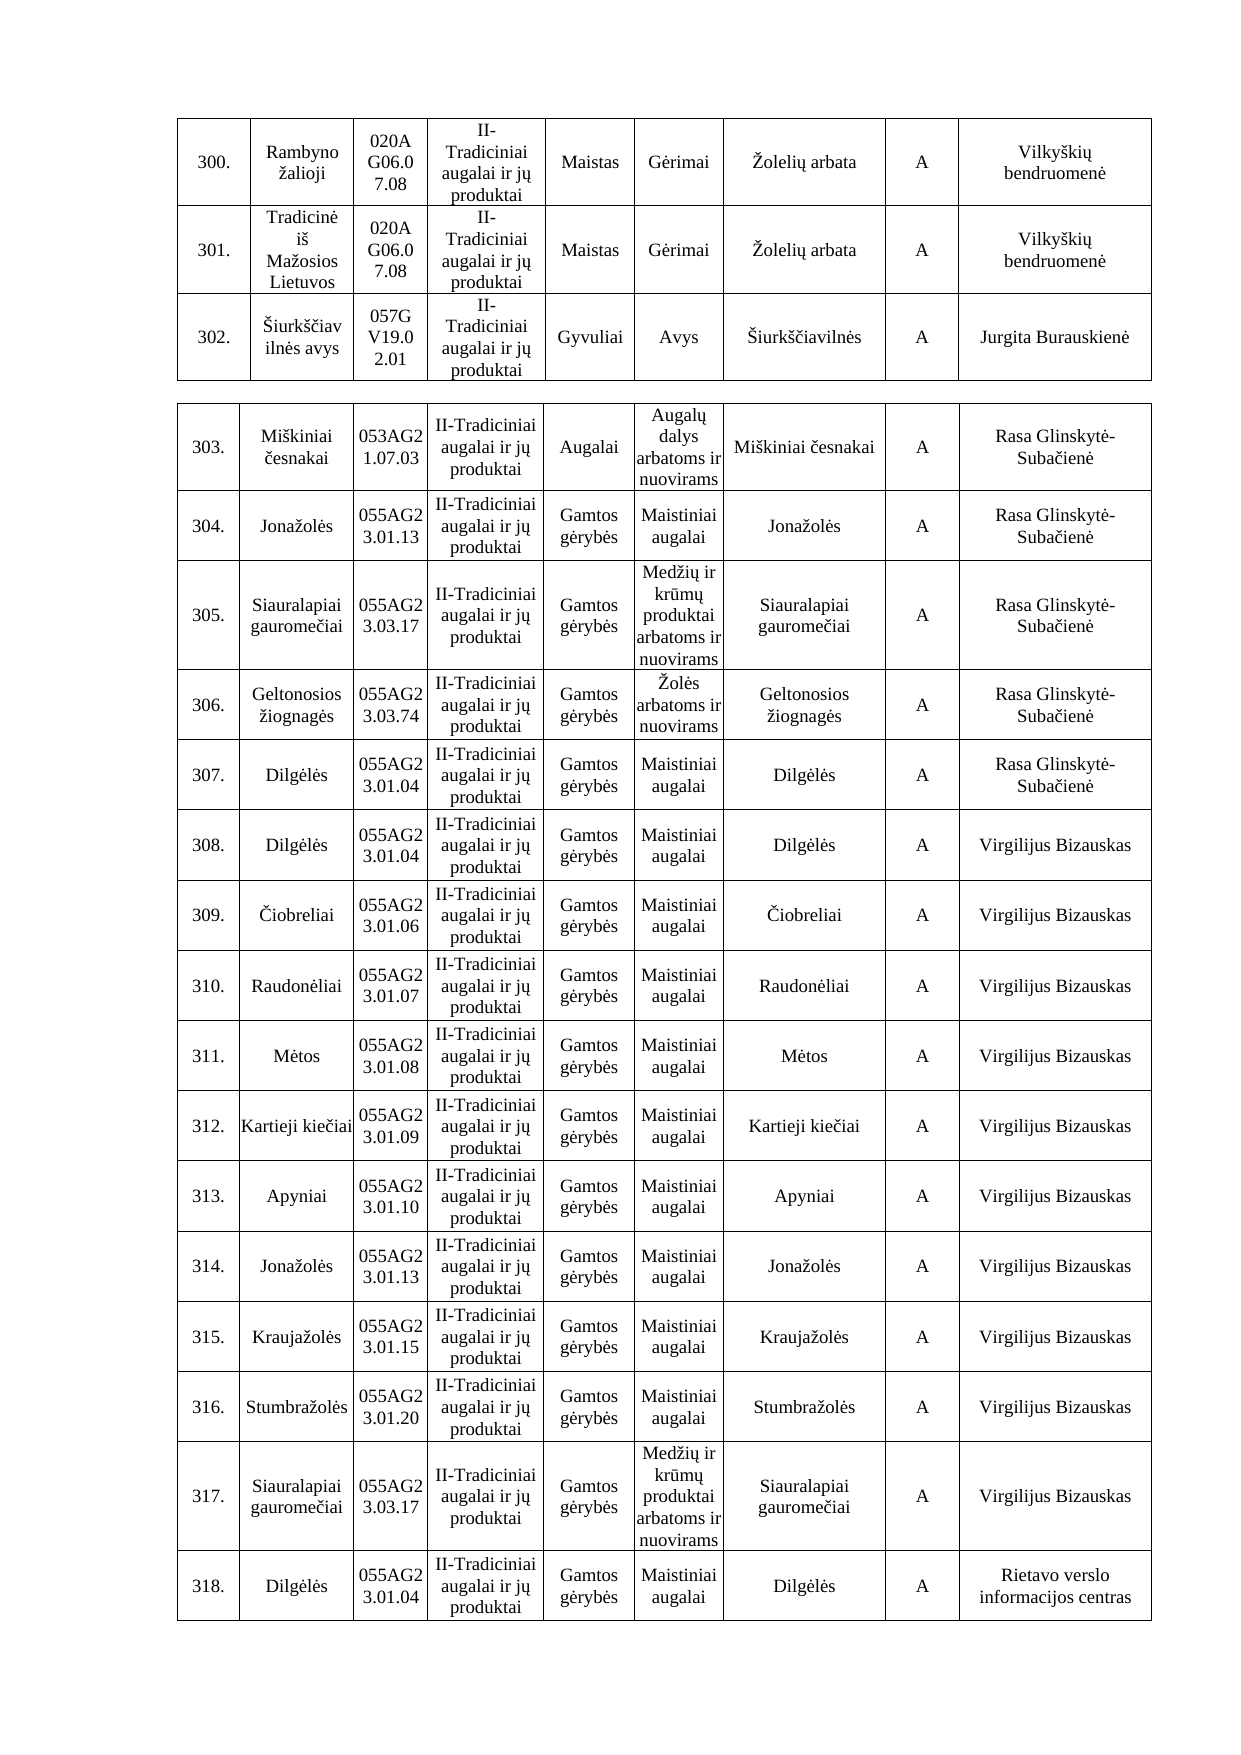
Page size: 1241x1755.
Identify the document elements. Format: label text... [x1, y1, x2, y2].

table_cell Vilkyškių bendruomenė [959, 119, 1151, 205]
table_cell Gamtos gėrybės [544, 740, 634, 809]
table_cell Čiobreliai [240, 881, 353, 950]
table_cell Rasa Glinskytė- Subačienė [960, 561, 1151, 669]
table_cell 055AG23.03.74 [354, 670, 427, 739]
table_cell 055AG23.01.13 [354, 491, 427, 560]
table_cell Maistiniai augalai [635, 881, 723, 950]
table_cell II-Tradiciniai augalai ir jų produktai [428, 740, 543, 809]
table_cell Maistiniai augalai [635, 1021, 723, 1090]
table_cell Gamtos gėrybės [544, 670, 634, 739]
table_cell Maistiniai augalai [635, 1091, 723, 1160]
table_cell Gėrimai [635, 119, 723, 205]
table_cell Rambyno žalioji [251, 119, 353, 205]
table_cell 307. [178, 740, 239, 809]
table_cell A [886, 670, 959, 739]
table_cell Siauralapiai gauromečiai [240, 561, 353, 669]
table_cell 055AG23.01.10 [354, 1161, 427, 1231]
table_cell A [886, 1302, 959, 1371]
table_cell Raudonėliai [240, 951, 353, 1020]
table_cell Žolelių arbata [724, 206, 885, 293]
table_cell Jurgita Burauskienė [959, 294, 1151, 380]
table_cell Gamtos gėrybės [544, 1091, 634, 1160]
table_cell Gyvuliai [546, 294, 634, 380]
table_cell Rasa Glinskytė- Subačienė [960, 740, 1151, 809]
table_cell Tradicinė iš Mažosios Lietuvos [251, 206, 353, 293]
table_header Miškiniai česnakai [240, 404, 353, 490]
table_cell Kartieji kiečiai [724, 1091, 885, 1160]
table_cell II-Tradiciniai augalai ir jų produktai [428, 1551, 543, 1620]
table_cell A [886, 1232, 959, 1301]
table_cell Virgilijus Bizauskas [960, 1372, 1151, 1441]
table_cell Jonažolės [240, 1232, 353, 1301]
table_header Rasa Glinskytė- Subačienė [960, 404, 1151, 490]
table_cell Maistiniai augalai [635, 810, 723, 879]
table_cell II-Tradiciniai augalai ir jų produktai [428, 1232, 543, 1301]
table_cell II-Tradiciniai augalai ir jų produktai [428, 294, 545, 380]
table_cell II-Tradiciniai augalai ir jų produktai [428, 1091, 543, 1160]
table_cell Gamtos gėrybės [544, 561, 634, 669]
table_cell II-Tradiciniai augalai ir jų produktai [428, 119, 545, 205]
table_cell Siauralapiai gauromečiai [240, 1442, 353, 1550]
table_cell A [886, 1091, 959, 1160]
table_cell 055AG23.01.13 [354, 1232, 427, 1301]
table_cell 301. [178, 206, 250, 293]
table_cell Dilgėlės [240, 810, 353, 879]
table_cell Geltonosios žiognagės [724, 670, 885, 739]
table_cell 057GV19.02.01 [354, 294, 427, 380]
table_cell A [886, 881, 959, 950]
table_cell 315. [178, 1302, 239, 1371]
table_cell 055AG23.01.08 [354, 1021, 427, 1090]
table_cell Avys [635, 294, 723, 380]
table_cell Gamtos gėrybės [544, 951, 634, 1020]
table_cell 316. [178, 1372, 239, 1441]
table_cell Virgilijus Bizauskas [960, 1302, 1151, 1371]
table_cell Maistiniai augalai [635, 491, 723, 560]
table_cell Gamtos gėrybės [544, 1372, 634, 1441]
table_cell 055AG23.01.04 [354, 810, 427, 879]
table_cell Raudonėliai [724, 951, 885, 1020]
table_cell Gamtos gėrybės [544, 1021, 634, 1090]
table_cell Virgilijus Bizauskas [960, 951, 1151, 1020]
table_cell II-Tradiciniai augalai ir jų produktai [428, 1372, 543, 1441]
table_cell 300. [178, 119, 250, 205]
table_cell Virgilijus Bizauskas [960, 881, 1151, 950]
table_cell A [886, 1551, 959, 1620]
table_cell Dilgėlės [724, 810, 885, 879]
table_cell II-Tradiciniai augalai ir jų produktai [428, 670, 543, 739]
table_cell Čiobreliai [724, 881, 885, 950]
table_cell II-Tradiciniai augalai ir jų produktai [428, 1302, 543, 1371]
table_cell Apyniai [724, 1161, 885, 1231]
table_cell 055AG23.03.17 [354, 561, 427, 669]
table_cell 306. [178, 670, 239, 739]
table_cell Maistiniai augalai [635, 951, 723, 1020]
table_cell A [886, 1442, 959, 1550]
table_cell Maistiniai augalai [635, 1232, 723, 1301]
table_cell A [886, 294, 958, 380]
table_cell Maistas [546, 206, 634, 293]
table_cell II-Tradiciniai augalai ir jų produktai [428, 561, 543, 669]
table_cell Jonažolės [724, 491, 885, 560]
table_cell II-Tradiciniai augalai ir jų produktai [428, 1442, 543, 1550]
table_cell 309. [178, 881, 239, 950]
table_cell 314. [178, 1232, 239, 1301]
table_cell A [886, 740, 959, 809]
table_cell Dilgėlės [240, 740, 353, 809]
table_cell 020AG06.07.08 [354, 206, 427, 293]
table_cell Mėtos [240, 1021, 353, 1090]
table_cell A [886, 119, 958, 205]
table_cell II-Tradiciniai augalai ir jų produktai [428, 810, 543, 879]
table_cell Virgilijus Bizauskas [960, 1091, 1151, 1160]
table_cell Virgilijus Bizauskas [960, 1442, 1151, 1550]
table_header A [886, 404, 959, 490]
table_cell Maistas [546, 119, 634, 205]
table_cell Jonažolės [724, 1232, 885, 1301]
table_cell Medžių ir krūmų produktai arbatoms ir nuovirams [635, 561, 723, 669]
table_cell Stumbražolės [240, 1372, 353, 1441]
table_cell Gamtos gėrybės [544, 1161, 634, 1231]
table_cell Dilgėlės [724, 1551, 885, 1620]
table_cell Virgilijus Bizauskas [960, 1021, 1151, 1090]
table_cell Rietavo verslo informacijos centras [960, 1551, 1151, 1620]
table_cell 055AG23.03.17 [354, 1442, 427, 1550]
table_cell 302. [178, 294, 250, 380]
table_cell Maistiniai augalai [635, 1551, 723, 1620]
table_cell 308. [178, 810, 239, 879]
table_cell Gamtos gėrybės [544, 810, 634, 879]
table_cell 055AG23.01.20 [354, 1372, 427, 1441]
table_cell Šiurkščiavilnės [724, 294, 885, 380]
table_cell Siauralapiai gauromečiai [724, 1442, 885, 1550]
table_cell A [886, 1161, 959, 1231]
table_cell Stumbražolės [724, 1372, 885, 1441]
table_cell 313. [178, 1161, 239, 1231]
table_header Miškiniai česnakai [724, 404, 885, 490]
table_cell Vilkyškių bendruomenė [959, 206, 1151, 293]
table_cell Gamtos gėrybės [544, 491, 634, 560]
table_cell Kraujažolės [240, 1302, 353, 1371]
table_cell Šiurkščiavilnės avys [251, 294, 353, 380]
table_cell 055AG23.01.06 [354, 881, 427, 950]
table_cell II-Tradiciniai augalai ir jų produktai [428, 491, 543, 560]
table_cell Medžių ir krūmų produktai arbatoms ir nuovirams [635, 1442, 723, 1550]
table_cell Mėtos [724, 1021, 885, 1090]
table_cell Siauralapiai gauromečiai [724, 561, 885, 669]
table_header II-Tradiciniai augalai ir jų produktai [428, 404, 543, 490]
table_cell 055AG23.01.09 [354, 1091, 427, 1160]
table_cell Geltonosios žiognagės [240, 670, 353, 739]
table_cell II-Tradiciniai augalai ir jų produktai [428, 881, 543, 950]
table_cell 305. [178, 561, 239, 669]
table_cell 055AG23.01.04 [354, 1551, 427, 1620]
table_cell A [886, 1372, 959, 1441]
table_header Augalų dalys arbatoms ir nuovirams [635, 404, 723, 490]
table_cell Gėrimai [635, 206, 723, 293]
table_cell 312. [178, 1091, 239, 1160]
table_cell Gamtos gėrybės [544, 1442, 634, 1550]
table_cell 310. [178, 951, 239, 1020]
table_cell A [886, 491, 959, 560]
table_cell Gamtos gėrybės [544, 1551, 634, 1620]
table_cell Kraujažolės [724, 1302, 885, 1371]
table_cell 055AG23.01.04 [354, 740, 427, 809]
table_cell Jonažolės [240, 491, 353, 560]
table_cell II-Tradiciniai augalai ir jų produktai [428, 1161, 543, 1231]
table_header Augalai [544, 404, 634, 490]
table_cell 318. [178, 1551, 239, 1620]
table_cell Gamtos gėrybės [544, 881, 634, 950]
table_cell 055AG23.01.15 [354, 1302, 427, 1371]
table_cell A [886, 1021, 959, 1090]
table_cell II-Tradiciniai augalai ir jų produktai [428, 1021, 543, 1090]
table_cell 311. [178, 1021, 239, 1090]
table_cell 020AG06.07.08 [354, 119, 427, 205]
table_cell A [886, 810, 959, 879]
table_cell Apyniai [240, 1161, 353, 1231]
table_cell Maistiniai augalai [635, 1372, 723, 1441]
table_cell II-Tradiciniai augalai ir jų produktai [428, 206, 545, 293]
table_cell 055AG23.01.07 [354, 951, 427, 1020]
table_cell Gamtos gėrybės [544, 1232, 634, 1301]
table_cell Kartieji kiečiai [240, 1091, 353, 1160]
table_cell 317. [178, 1442, 239, 1550]
table_cell Rasa Glinskytė-Subačienė [960, 670, 1151, 739]
table_cell A [886, 951, 959, 1020]
table_cell A [886, 206, 958, 293]
table_cell Žolės arbatoms ir nuovirams [635, 670, 723, 739]
table_cell II-Tradiciniai augalai ir jų produktai [428, 951, 543, 1020]
table_cell Dilgėlės [240, 1551, 353, 1620]
table_header 303. [178, 404, 239, 490]
table_cell Virgilijus Bizauskas [960, 810, 1151, 879]
table_cell Virgilijus Bizauskas [960, 1232, 1151, 1301]
table_cell Dilgėlės [724, 740, 885, 809]
table_cell Žolelių arbata [724, 119, 885, 205]
table_cell A [886, 561, 959, 669]
table_cell Gamtos gėrybės [544, 1302, 634, 1371]
table_cell Virgilijus Bizauskas [960, 1161, 1151, 1231]
table_cell Maistiniai augalai [635, 1161, 723, 1231]
table_cell 304. [178, 491, 239, 560]
table_cell Maistiniai augalai [635, 740, 723, 809]
table_cell Rasa Glinskytė- Subačienė [960, 491, 1151, 560]
table_header 053AG21.07.03 [354, 404, 427, 490]
table_cell Maistiniai augalai [635, 1302, 723, 1371]
